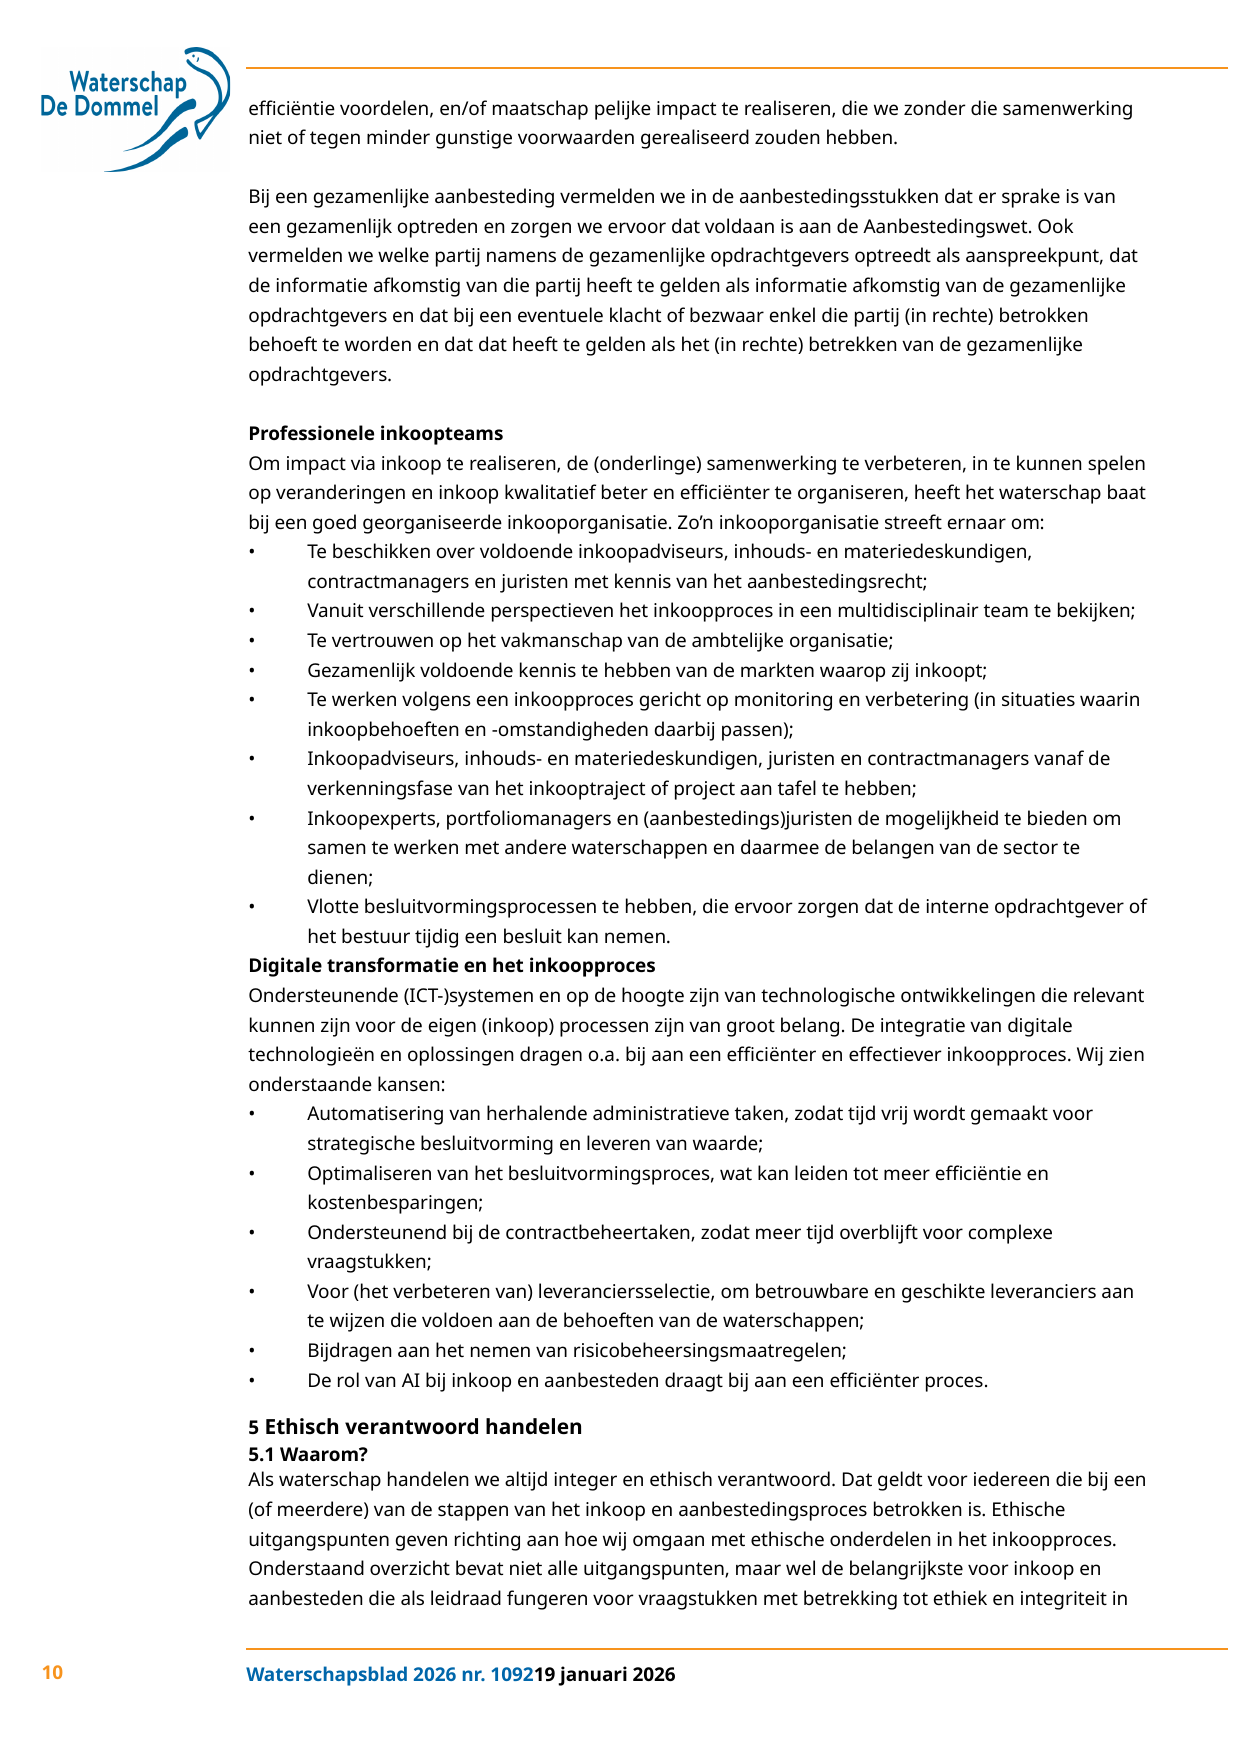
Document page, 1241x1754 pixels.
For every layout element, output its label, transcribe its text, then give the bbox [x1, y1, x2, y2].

text Bij een gezamenlijke aanbesteding vermelden we in de aanbestedingsstukken dat er sprake is van een gezamenlijk optreden en zorgen we ervoor dat voldaan is aan de Aanbestedingswet. Ook vermelden we welke partij namens de gezamenlijke opdrachtgevers optreedt als aanspreekpunt, dat de informatie afkomstig van die partij heeft te gelden als informatie afkomstig van de gezamenlijke opdrachtgevers en dat bij een eventuele klacht of bezwaar enkel die partij (in rechte) betrokken behoeft te worden en dat dat heeft te gelden als het (in rechte) betrekken van de gezamenlijke opdrachtgevers. [248, 183, 1152, 387]
list Te werken volgens een inkoopproces gericht op monitoring en verbetering (in situaties waarin inkoopbehoeften en -omstandigheden daarbij passen); [248, 686, 1152, 742]
list Gezamenlijk voldoende kennis te hebben van de markten waarop zij inkoopt; [248, 657, 1152, 683]
list Vanuit verschillende perspectieven het inkoopproces in een multidisciplinair team te bekijken; [248, 598, 1152, 623]
text Ondersteunende (ICT-)systemen en op de hoogte zijn van technologische ontwikkelingen die relevant kunnen zijn voor de eigen (inkoop) processen zijn van groot belang. De integratie van digitale technologieën en oplossingen dragen o.a. bij aan een efficiënter en effectiever inkoopproces. Wij zien onderstaande kansen: [248, 982, 1152, 1097]
list Inkoopexperts, portfoliomanagers en (aanbestedings­)juristen de mogelijkheid te bieden om samen te werken met andere waterschappen en daarmee de belangen van de sector te dienen; [248, 805, 1152, 890]
picture [45, 99, 51, 111]
text Om impact via inkoop te realiseren, de (onderlinge) samenwerking te verbeteren, in te kunnen spelen op veranderingen en inkoop kwalitatief beter en efficiënter te organiseren, heeft het waterschap baat bij een goed georganiseerde inkooporganisatie. Zo’n inkooporganisatie streeft ernaar om: [248, 450, 1152, 535]
picture [41, 47, 231, 172]
text 5 Ethisch verantwoord handelen [248, 1412, 1152, 1441]
list Bijdragen aan het nemen van risicobeheersingsmaatregelen; [248, 1337, 1152, 1363]
list Optimaliseren van het besluitvormingsproces, wat kan leiden tot meer efficiëntie en kostenbesparingen; [248, 1160, 1152, 1215]
text Professionele inkoopteams [248, 420, 1152, 446]
text Als waterschap handelen we altijd integer en ethisch verantwoord. Dat geldt voor iedereen die bij een (of meerdere) van de stappen van het inkoop­ en aanbestedingsproces betrokken is. Ethische uitgangspunten geven richting aan hoe wij omgaan met ethische onderdelen in het inkoopproces. Onderstaand overzicht bevat niet alle uitgangspunten, maar wel de belangrijkste voor inkoop en aanbesteden die als leidraad fungeren voor vraagstukken met betrekking tot ethiek en integriteit in [248, 1467, 1152, 1611]
picture [204, 47, 231, 76]
list Te vertrouwen op het vakmanschap van de ambtelijke organisatie; [248, 627, 1152, 653]
picture [198, 118, 210, 131]
list De rol van AI bij inkoop en aanbesteden draagt bij aan een efficiënter proces. [248, 1367, 1152, 1393]
list Voor (het verbeteren van) leveranciersselectie, om betrouwbare en geschikte leveranciers aan te wijzen die voldoen aan de behoeften van de waterschappen; [248, 1278, 1152, 1333]
text Digitale transformatie en het inkoopproces [248, 953, 1152, 978]
list Automatisering van herhalende administratieve taken, zodat tijd vrij wordt gemaakt voor strategische besluitvorming en leveren van waarde; [248, 1101, 1152, 1156]
list Te beschikken over voldoende inkoopadviseurs, inhouds- en materiedeskundigen, contractmanagers en juristen met kennis van het aanbestedingsrecht; [248, 538, 1152, 594]
text efficiëntie voordelen, en/of maatschap­ pelijke impact te realiseren, die we zonder die samenwerking niet of tegen minder gunstige voorwaarden gerealiseerd zouden hebben. [248, 95, 1152, 150]
list Inkoopadviseurs, inhouds- en materiedeskundigen, juristen en contractmanagers vanaf de verkenningsfase van het inkooptraject of project aan tafel te hebben; [248, 746, 1152, 801]
text 5.1 Waarom? [248, 1441, 1152, 1467]
list Vlotte besluitvormingsprocessen te hebben, die ervoor zorgen dat de interne opdrachtgever of het bestuur tijdig een besluit kan nemen. [248, 893, 1152, 949]
list Ondersteunend bij de contractbeheertaken, zodat meer tijd overblijft voor complexe vraagstukken; [248, 1219, 1152, 1274]
